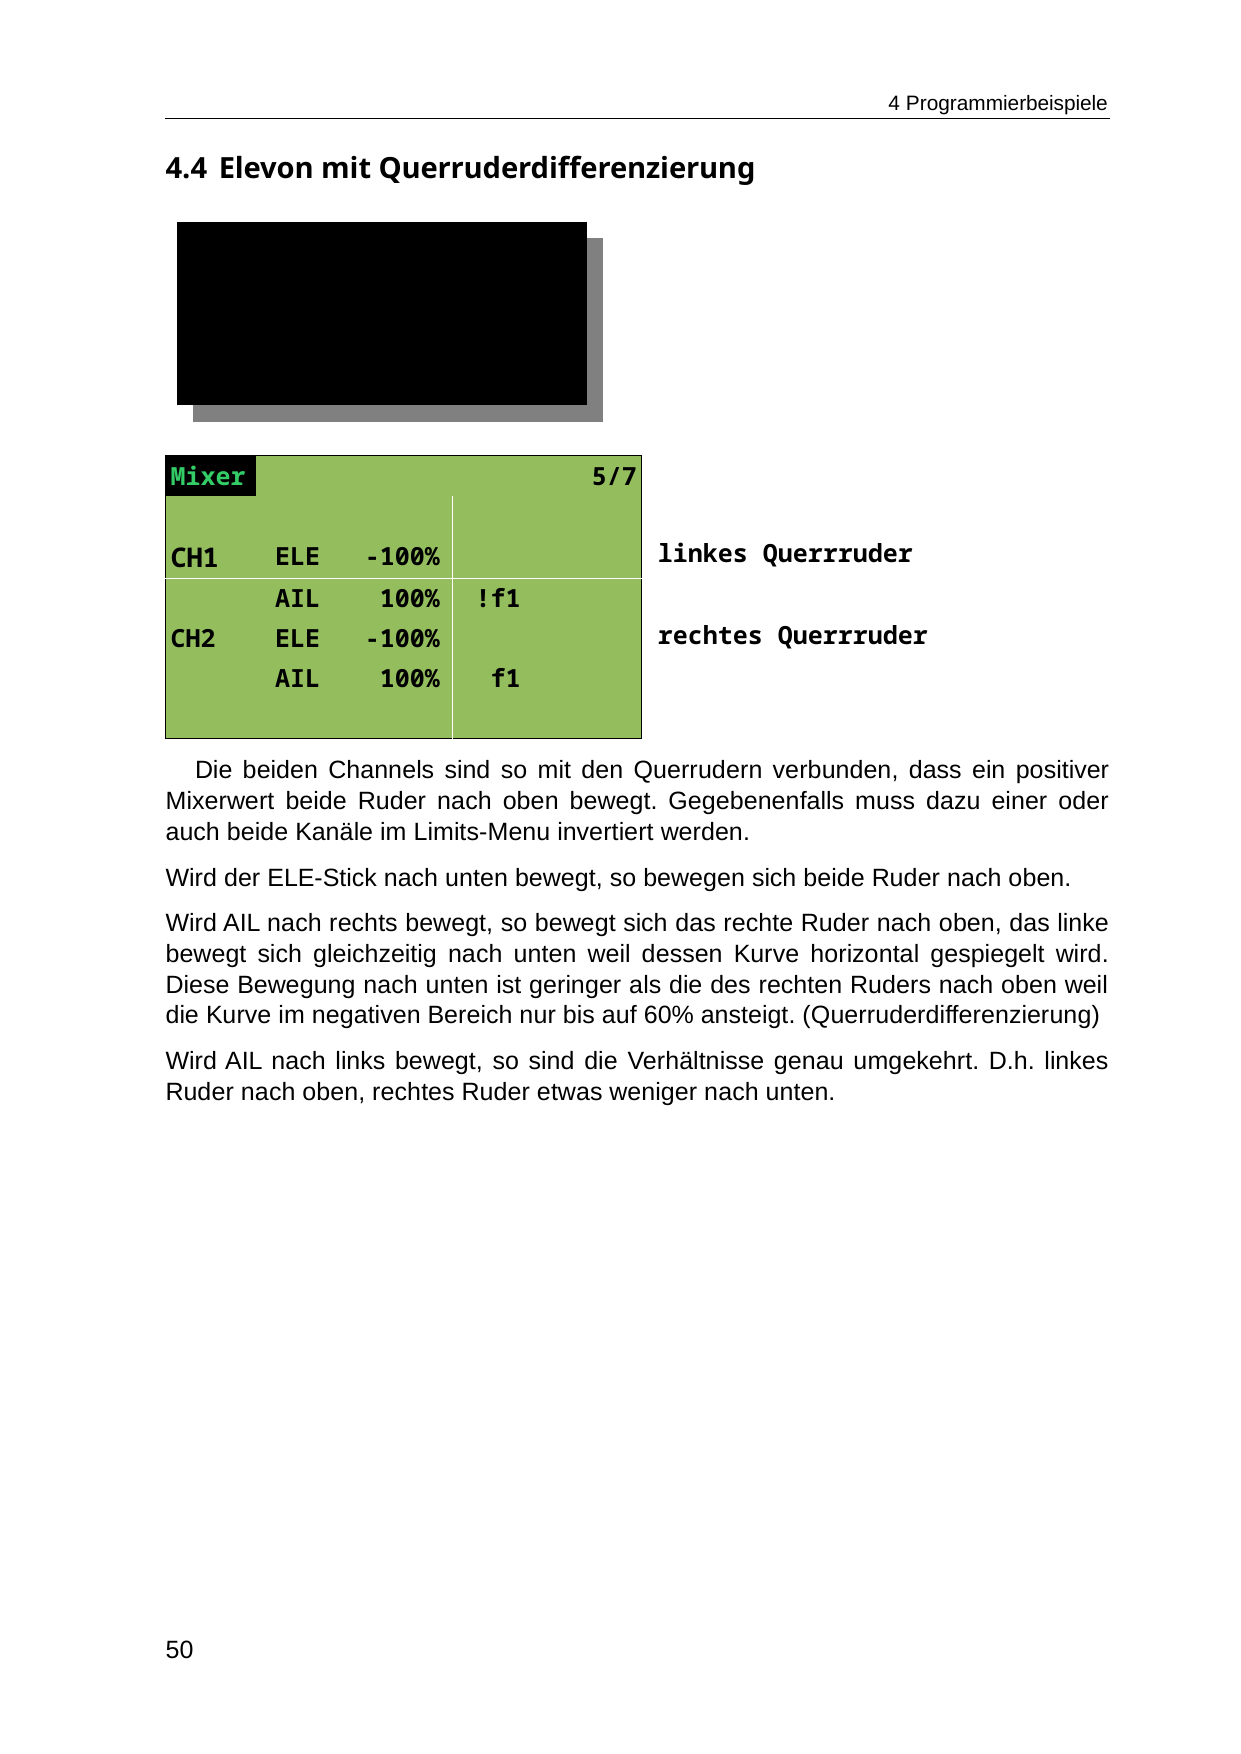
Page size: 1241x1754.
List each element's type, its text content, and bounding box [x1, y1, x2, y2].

table_cell CH2 [166, 618, 256, 658]
table_cell CH1 [166, 536, 256, 578]
table_cell 100% [361, 658, 452, 698]
table_cell [559, 618, 641, 658]
table_cell [348, 496, 361, 536]
table_cell [559, 658, 641, 698]
text Die beiden Channels sind so mit den Querrudern verbunden, dass ein positiver Mixerwert beide Ruder nach oben bewegt. Gegebenenfalls muss dazu einer oder auch beide Kanäle im Limits-Menu invertiert werden. [165, 756, 1110, 846]
table_cell !f1 [471, 579, 559, 618]
table_cell [642, 496, 1110, 536]
table_cell [166, 658, 256, 698]
table_cell [642, 579, 1110, 618]
table_cell [453, 496, 471, 536]
table_cell -100% [361, 618, 452, 658]
table_cell [559, 579, 641, 618]
table_cell [471, 536, 559, 578]
table_cell [348, 618, 361, 658]
table_cell [166, 579, 256, 618]
table_cell [453, 698, 471, 738]
table_cell AIL [256, 579, 348, 618]
table_cell rechtes Querrruder [642, 618, 1110, 658]
table_cell [361, 698, 452, 738]
text Wird der ELE-Stick nach unten bewegt, so bewegen sich beide Ruder nach oben. [165, 863, 1110, 892]
table_cell [471, 496, 559, 536]
table_header [642, 455, 1110, 496]
table_cell [256, 698, 348, 738]
table_cell -100% [361, 536, 452, 578]
table_cell [256, 496, 348, 536]
table_cell [559, 536, 641, 578]
table_cell [348, 579, 361, 618]
table_cell [471, 618, 559, 658]
table_cell [348, 658, 361, 698]
table_cell f1 [471, 658, 559, 698]
table_cell [642, 658, 1110, 698]
text Wird AIL nach links bewegt, so sind die Verhältnisse genau umgekehrt. D.h. linkes Ruder nach oben, rechtes Ruder etwas weniger nach unten. [165, 1047, 1110, 1106]
table_cell 100% [361, 579, 452, 618]
table_cell [453, 618, 471, 658]
table_cell [348, 698, 361, 738]
table_cell [453, 536, 471, 578]
table_header 5/7 [256, 456, 641, 496]
table_cell AIL [256, 658, 348, 698]
table_cell [453, 658, 471, 698]
table_cell ELE [256, 618, 348, 658]
table_cell [453, 579, 471, 618]
text Wird AIL nach rechts bewegt, so bewegt sich das rechte Ruder nach oben, das linke bewegt sich gleichzeitig nach unten weil dessen Kurve horizontal gespiegelt wird. Diese Bewegung nach unten ist geringer als die des rechten Ruders nach oben weil die Kurve im negativen Bereich nur bis auf 60% ansteigt. (Querruderdifferenzierung) [165, 909, 1110, 1029]
table_cell [559, 496, 641, 536]
table_cell [166, 698, 256, 738]
table_cell linkes Querrruder [642, 536, 1110, 578]
subtitle Elevon mit Querruderdifferenzierung [165, 147, 1110, 187]
table_header Mixer [166, 456, 256, 496]
table_cell [559, 698, 641, 738]
table_cell [642, 698, 1110, 739]
table_cell [361, 496, 452, 536]
table_cell [471, 698, 559, 738]
table_cell [166, 496, 256, 536]
table_cell [348, 536, 361, 578]
table_cell ELE [256, 536, 348, 578]
